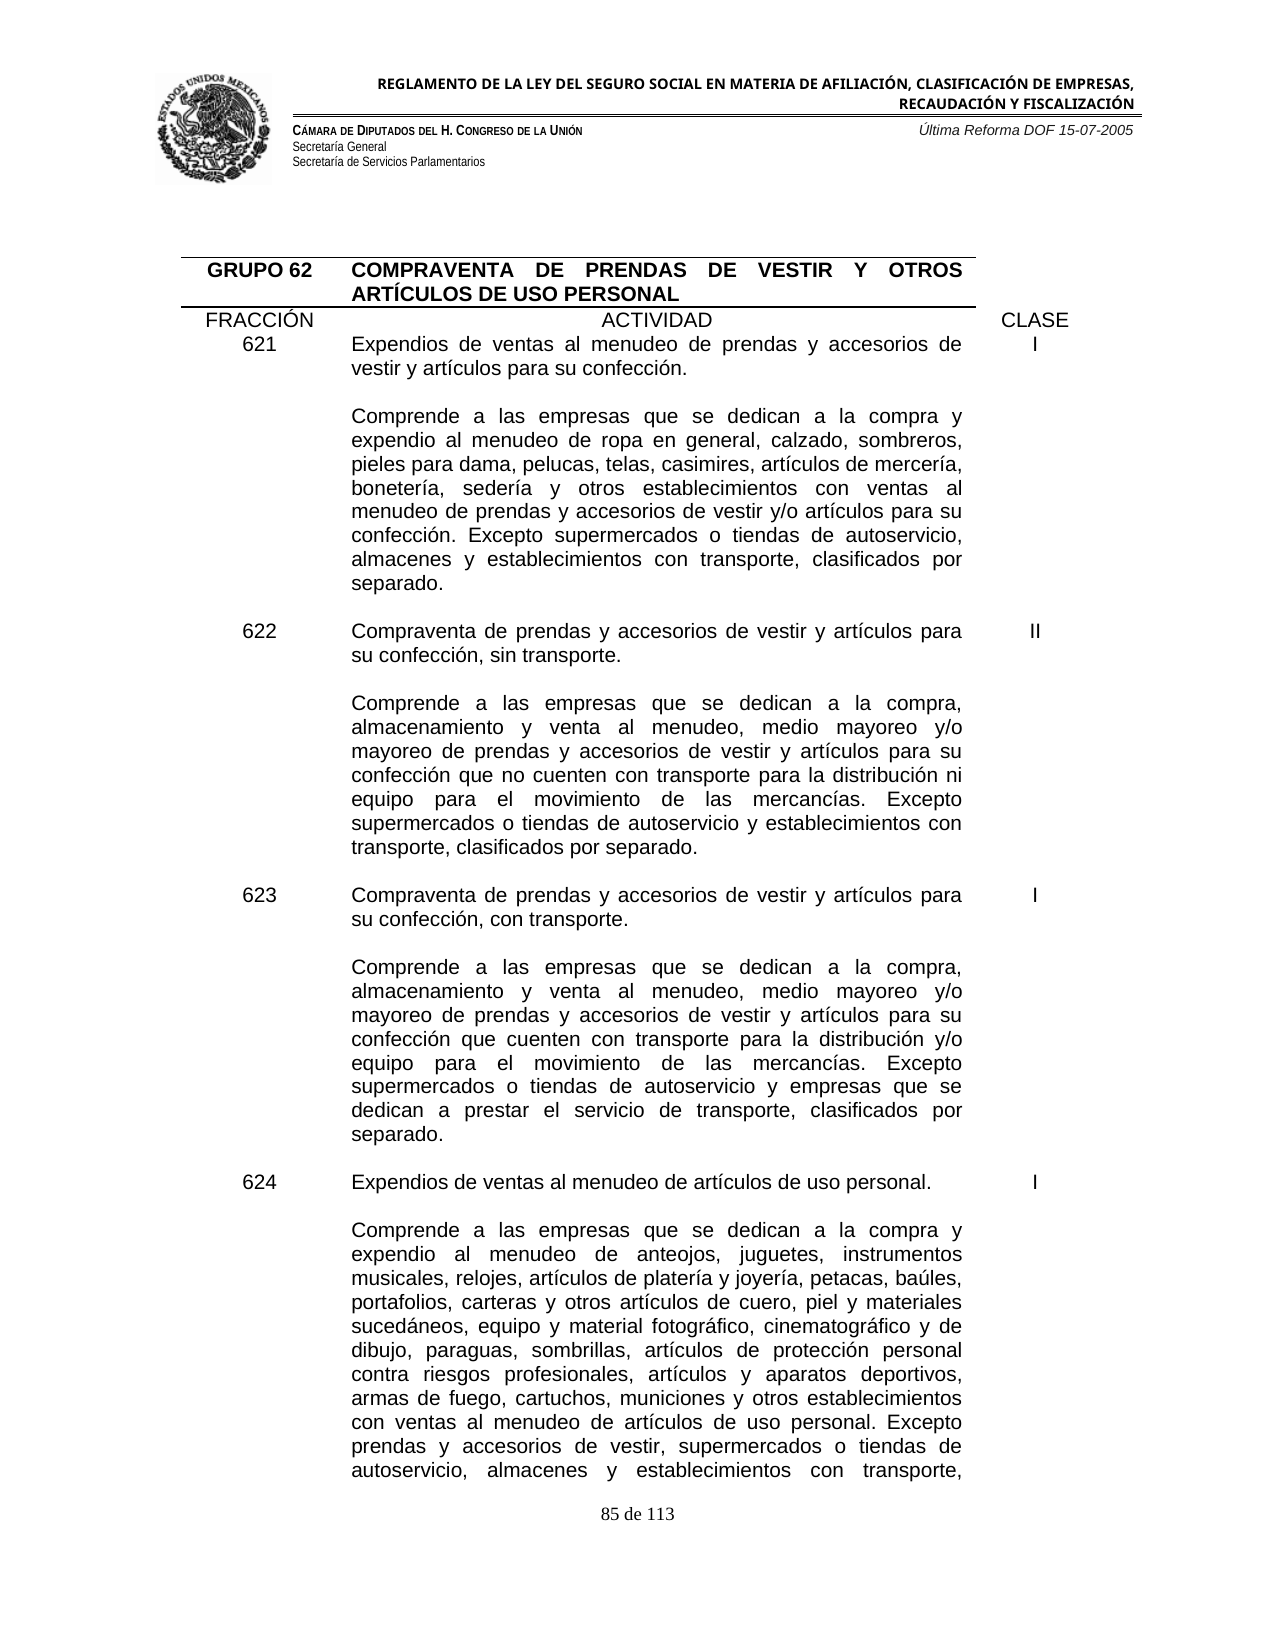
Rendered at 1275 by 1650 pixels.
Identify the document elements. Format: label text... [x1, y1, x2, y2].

table_cell [976, 233, 1094, 257]
table_cell I [976, 1170, 1094, 1482]
table_cell II [976, 619, 1094, 883]
table_cell I [976, 332, 1094, 403]
table_cell Compraventa de prendas y accesorios de vestir y artículos para su confección, sin transporte. Comprende a las empresas que se dedican a la compra, almacenamiento y venta al menudeo, medio mayoreo y/o mayoreo de prendas y accesorios de vestir y artículos para su confección que no cuenten con transporte para la distribución ni equipo para el movimiento de las mercancías. Excepto supermercados o tiendas de autoservicio y establecimientos con transporte, clasificados por separado. [338, 619, 976, 883]
table_cell I [976, 883, 1094, 954]
table_cell FRACCIÓN [181, 308, 338, 332]
table_cell 623 [181, 883, 338, 954]
table_cell Comprende a las empresas que se dedican a la compra y expendio al menudeo de ropa en general, calzado, sombreros, pieles para dama, pelucas, telas, casimires, artículos de mercería, bonetería, sedería y otros establecimientos con ventas al menudeo de prendas y accesorios de vestir y/o artículos para su confección. Excepto supermercados o tiendas de autoservicio, almacenes y establecimientos con transporte, clasificados por separado. [338, 404, 976, 619]
table_cell [181, 233, 338, 257]
table_cell [338, 233, 976, 257]
table_cell COMPRAVENTA DE PRENDAS DE VESTIR Y OTROS ARTÍCULOS DE USO PERSONAL [338, 258, 976, 306]
table_cell 624 [181, 1170, 338, 1482]
table_cell Expendios de ventas al menudeo de artículos de uso personal. Comprende a las empresas que se dedican a la compra y expendio al menudeo de anteojos, juguetes, instrumentos musicales, relojes, artículos de platería y joyería, petacas, baúles, portafolios, carteras y otros artículos de cuero, piel y materiales sucedáneos, equipo y material fotográfico, cinematográfico y de dibujo, paraguas, sombrillas, artículos de protección personal contra riesgos profesionales, artículos y aparatos deportivos, armas de fuego, cartuchos, municiones y otros establecimientos con ventas al menudeo de artículos de uso personal. Excepto prendas y accesorios de vestir, supermercados o tiendas de autoservicio, almacenes y establecimientos con transporte, [338, 1170, 976, 1482]
table_cell 621 [181, 332, 338, 403]
table_cell ACTIVIDAD [338, 308, 976, 332]
table_cell Expendios de ventas al menudeo de prendas y accesorios de vestir y artículos para su confección. [338, 332, 976, 403]
table_cell [181, 955, 338, 1170]
table_cell [976, 404, 1094, 619]
table_cell [181, 404, 338, 619]
table_cell Compraventa de prendas y accesorios de vestir y artículos para su confección, con transporte. [338, 883, 976, 954]
table_cell [976, 257, 1094, 306]
table_cell 622 [181, 619, 338, 883]
table_cell CLASE [976, 306, 1094, 332]
table_cell [976, 955, 1094, 1170]
table_cell Comprende a las empresas que se dedican a la compra, almacenamiento y venta al menudeo, medio mayoreo y/o mayoreo de prendas y accesorios de vestir y artículos para su confección que cuenten con transporte para la distribución y/o equipo para el movimiento de las mercancías. Excepto supermercados o tiendas de autoservicio y empresas que se dedican a prestar el servicio de transporte, clasificados por separado. [338, 955, 976, 1170]
table_cell GRUPO 62 [181, 258, 338, 306]
